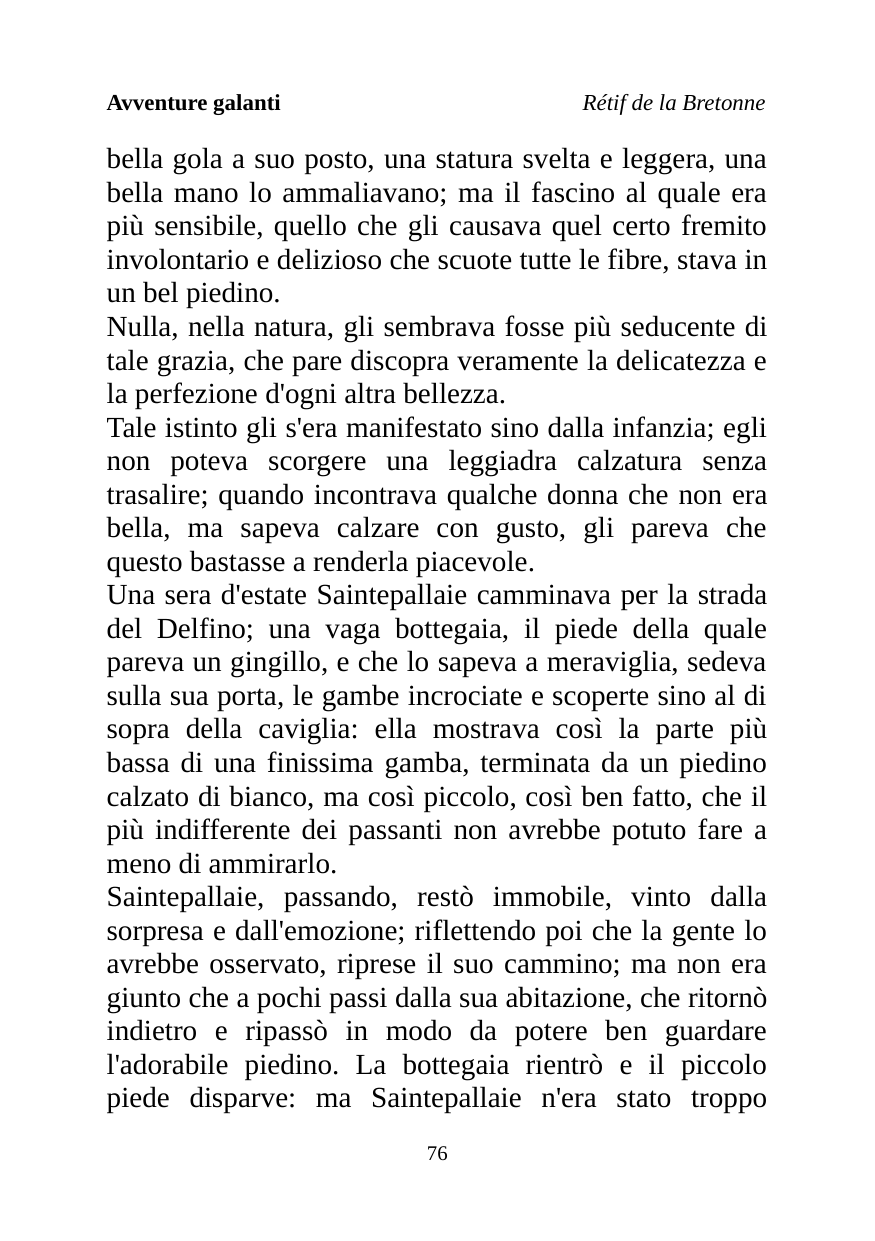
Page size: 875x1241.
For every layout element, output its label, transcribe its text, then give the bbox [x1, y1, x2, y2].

text Tale istinto gli s'era manifestato sino dalla infanzia; egli non poteva scorgere una leggiadra calzatura senza trasalire; quando incontrava qualche donna che non era bella, ma sapeva calzare con gusto, gli pareva che questo bastasse a renderla piacevole. [106, 410, 768, 577]
text bella gola a suo posto, una statura svelta e leggera, una bella mano lo ammaliavano; ma il fascino al quale era più sensibile, quello che gli causava quel certo fremito involontario e delizioso che scuote tutte le fibre, stava in un bel piedino. [106, 141, 768, 309]
text Saintepallaie, passando, restò immobile, vinto dalla sorpresa e dall'emozione; riflettendo poi che la gente lo avrebbe osservato, riprese il suo cammino; ma non era giunto che a pochi passi dalla sua abitazione, che ritornò indietro e ripassò in modo da potere ben guardare l'adorabile piedino. La bottegaia rientrò e il piccolo piede disparve: ma Saintepallaie n'era stato troppo [106, 879, 768, 1114]
text Nulla, nella natura, gli sembrava fosse più seducente di tale grazia, che pare discopra veramente la delicatezza e la perfezione d'ogni altra bellezza. [106, 309, 768, 410]
text Una sera d'estate Saintepallaie camminava per la strada del Delfino; una vaga bottegaia, il piede della quale pareva un gingillo, e che lo sapeva a meraviglia, sedeva sulla sua porta, le gambe incrociate e scoperte sino al di sopra della caviglia: ella mostrava così la parte più bassa di una finissima gamba, terminata da un piedino calzato di bianco, ma così piccolo, così ben fatto, che il più indifferente dei passanti non avrebbe potuto fare a meno di ammirarlo. [106, 577, 768, 879]
